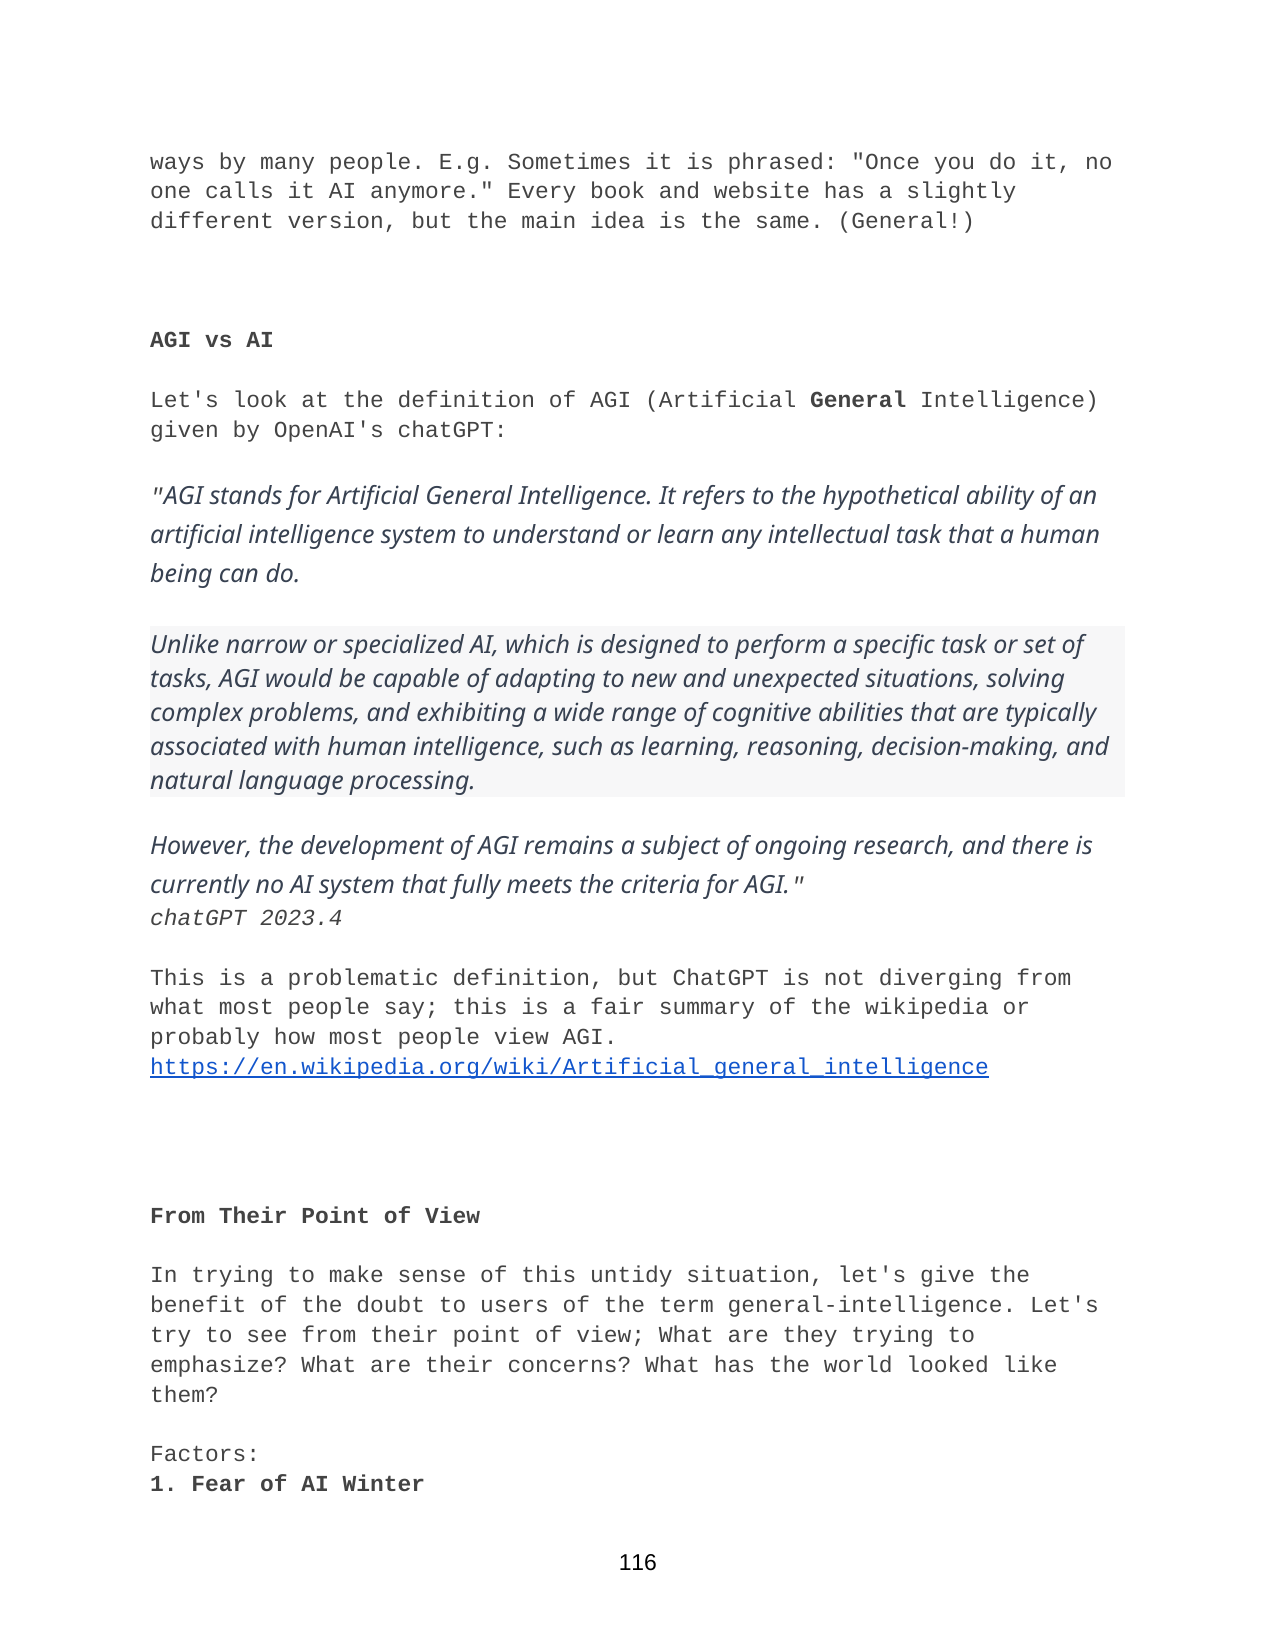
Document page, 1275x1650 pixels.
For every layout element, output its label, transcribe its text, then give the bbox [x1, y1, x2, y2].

text chatGPT 2023.4 [150, 906, 1125, 932]
text However, the development of AGI remains a subject of ongoing research, and there is currently no AI system that fully meets the criteria for AGI." [150, 828, 1125, 901]
text In trying to make sense of this untidy situation, let's give the benefit of the doubt to users of the term general-intelligence. Let's try to see from their point of view; What are they trying to emphasize? What are their concerns? What has the world looked like them? [150, 1264, 1125, 1409]
text Factors: [150, 1443, 1125, 1468]
text https://en.wikipedia.org/wiki/Artificial_general_intelligence [150, 1055, 1125, 1081]
text ways by many people. E.g. Sometimes it is phrased: "Once you do it, no one calls it AI anymore." Every book and website has a slightly different version, but the main idea is the same. (General!) [150, 150, 1125, 236]
text AGI vs AI [150, 329, 1125, 355]
text "AGI stands for Artificial General Intelligence. It refers to the hypothetical ability of an artificial intelligence system to understand or learn any intellectual task that a human being can do. [150, 478, 1125, 590]
text This is a problematic definition, but ChatGPT is not diverging from what most people say; this is a fair summary of the wikipedia or probably how most people view AGI. [150, 966, 1125, 1051]
text From Their Point of View [150, 1204, 1125, 1230]
text Let's look at the definition of AGI (Artificial General Intelligence) given by OpenAI's chatGPT: [150, 388, 1125, 444]
text 1. Fear of AI Winter [150, 1472, 1125, 1498]
text Unlike narrow or specialized AI, which is designed to perform a specific task or set of tasks, AGI would be capable of adapting to new and unexpected situations, solving complex problems, and exhibiting a wide range of cognitive abilities that are typically associated with human intelligence, such as learning, reasoning, decision-making, and natural language processing. [150, 626, 1125, 797]
